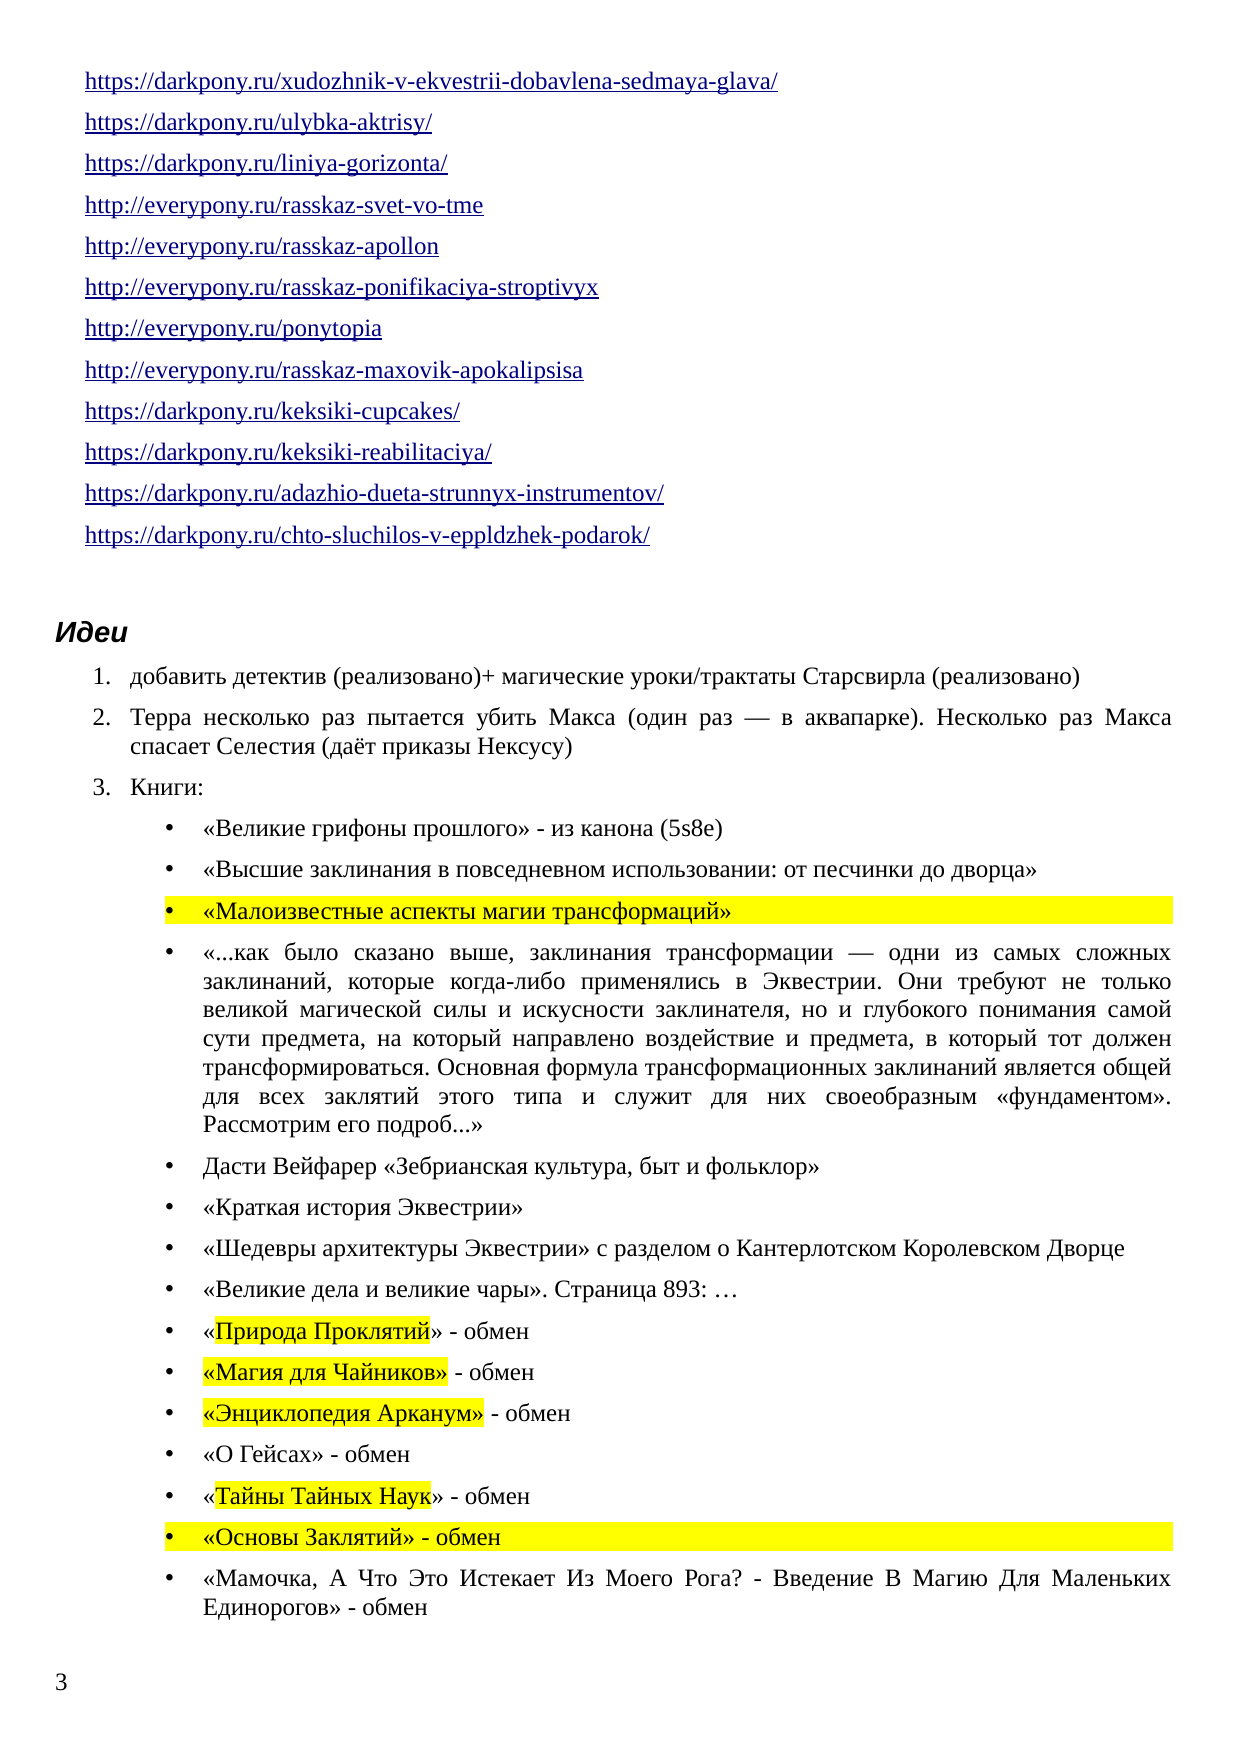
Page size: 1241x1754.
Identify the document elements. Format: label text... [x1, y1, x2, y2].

text http://everypony.ru/rasskaz-ponifikaciya-stroptivyx [55, 272, 1173, 301]
list «Магия для Чайников» - обмен [165, 1357, 1173, 1386]
list Книги: [92, 772, 1173, 801]
text http://everypony.ru/rasskaz-apollon [55, 231, 1173, 260]
list «...как было сказано выше, заклинания трансформации — одни из самых сложных заклинаний, которые когда-либо применялись в Эквестрии. Они требуют не только великой магической силы и искусности заклинателя, но и глубокого понимания самой сути предмета, на который направлено воздействие и предмета, в который тот должен трансформироваться. Основная формула трансформационных заклинаний является общей для всех заклятий этого типа и служит для них своеобразным «фундаментом». Рассмотрим его подроб...» [165, 937, 1173, 1138]
list «Природа Проклятий» - обмен [165, 1316, 1173, 1344]
list «Мамочка, А Что Это Истекает Из Моего Рога? - Введение В Магию Для Маленьких Единорогов» - обмен [165, 1563, 1173, 1621]
list «Малоизвестные аспекты магии трансформаций» [165, 896, 1173, 924]
list «Основы Заклятий» - обмен [165, 1522, 1173, 1551]
list «Великие дела и великие чары». Страница 893: … [165, 1274, 1173, 1303]
text http://everypony.ru/ponytopia [55, 313, 1173, 342]
list «Высшие заклинания в повседневном использовании: от песчинки до дворца» [165, 854, 1173, 883]
text https://darkpony.ru/xudozhnik-v-ekvestrii-dobavlena-sedmaya-glava/ [55, 66, 1173, 95]
text https://darkpony.ru/chto-sluchilos-v-eppldzhek-podarok/ [55, 520, 1173, 548]
text https://darkpony.ru/adazhio-dueta-strunnyx-instrumentov/ [55, 478, 1173, 507]
text https://darkpony.ru/liniya-gorizonta/ [55, 148, 1173, 177]
list Дасти Вейфарер «Зебрианская культура, быт и фольклор» [165, 1151, 1173, 1179]
text https://darkpony.ru/keksiki-cupcakes/ [55, 396, 1173, 425]
list Терра несколько раз пытается убить Макса (один раз — в аквапарке). Несколько раз Макса спасает Селестия (даёт приказы Нексусу) [92, 702, 1173, 759]
text https://darkpony.ru/ulybka-aktrisy/ [55, 107, 1173, 136]
subtitle Идеи [55, 615, 1173, 648]
list добавить детектив (реализовано)+ магические уроки/трактаты Старсвирла (реализовано) [92, 661, 1173, 689]
list «Шедевры архитектуры Эквестрии» с разделом о Кантерлотском Королевском Дворце [165, 1233, 1173, 1262]
list «Великие грифоны прошлого» - из канона (5s8e) [165, 813, 1173, 842]
text http://everypony.ru/rasskaz-svet-vo-tme [55, 190, 1173, 218]
text https://darkpony.ru/keksiki-reabilitaciya/ [55, 437, 1173, 466]
list «Энциклопедия Арканум» - обмен [165, 1398, 1173, 1427]
list «Тайны Тайных Наук» - обмен [165, 1481, 1173, 1509]
list «О Гейсах» - обмен [165, 1439, 1173, 1468]
text http://everypony.ru/rasskaz-maxovik-apokalipsisa [55, 355, 1173, 383]
list «Краткая история Эквестрии» [165, 1192, 1173, 1221]
